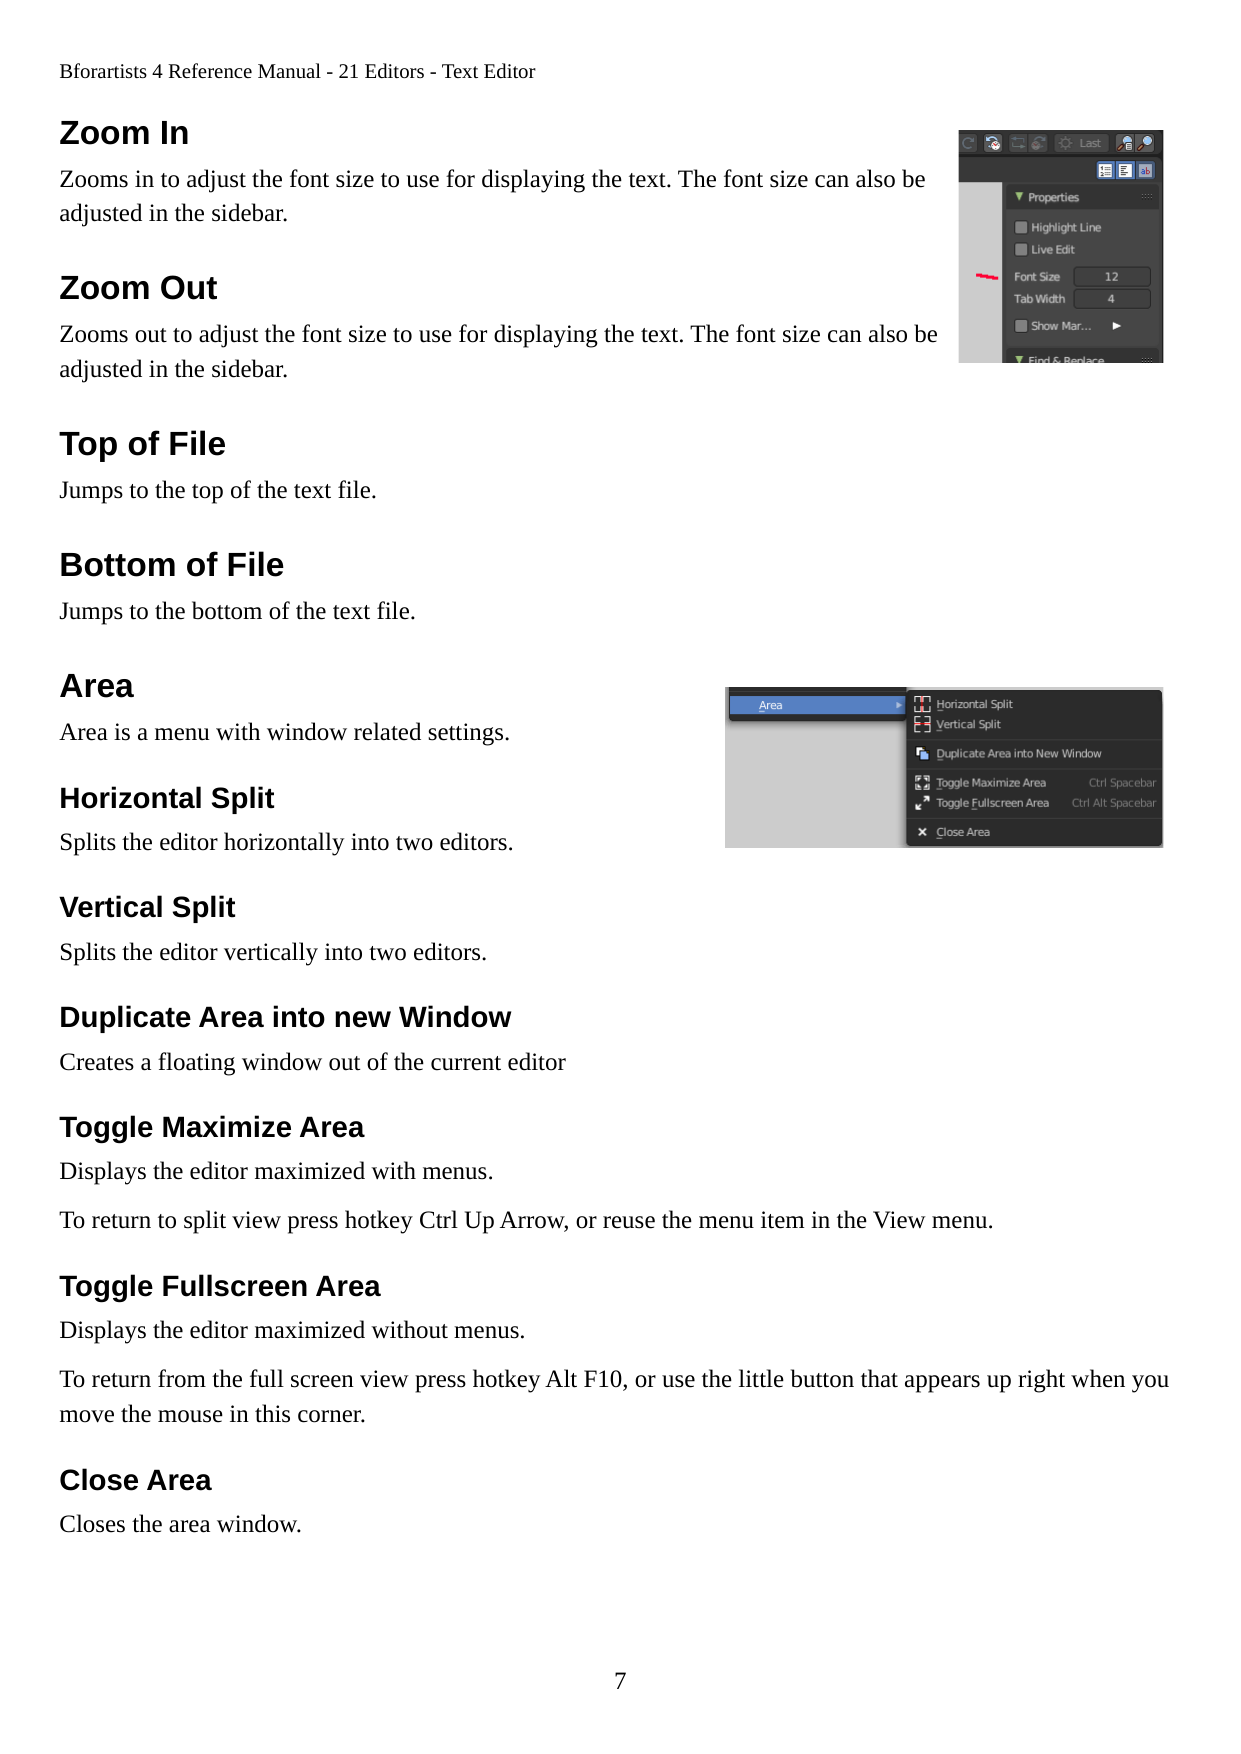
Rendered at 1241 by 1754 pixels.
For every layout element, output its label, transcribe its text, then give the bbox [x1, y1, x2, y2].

picture [725, 687, 1164, 848]
subtitle [1164, 268, 1181, 307]
subtitle Top of File [59, 424, 1181, 462]
subtitle Area [59, 666, 1181, 704]
subtitle Bottom of File [59, 545, 1181, 583]
subtitle Duplicate Area into new Window [59, 1000, 1181, 1034]
text Splits the editor horizontally into two editors. [59, 827, 1181, 856]
text Jumps to the top of the text file. [59, 475, 1181, 503]
text To return to split view press hotkey Ctrl Up Arrow, or reuse the menu item in the View menu. [59, 1206, 1181, 1234]
subtitle Toggle Fullscreen Area [59, 1269, 1181, 1303]
text Displays the editor maximized with menus. [59, 1156, 1181, 1185]
text To return from the full screen view press hotkey Alt F10, or use the little button that appears up right when you move the mouse in this corner. [59, 1364, 1181, 1428]
text Splits the editor vertically into two editors. [59, 937, 1181, 965]
subtitle Zoom In [59, 113, 1181, 151]
subtitle Vertical Split [59, 890, 1181, 924]
subtitle Close Area [59, 1463, 1181, 1496]
subtitle Toggle Maximize Area [59, 1110, 1181, 1144]
subtitle Horizontal Split [59, 781, 725, 814]
text Zooms out to adjust the font size to use for displaying the text. The font size can also be adjusted in the sidebar. [59, 319, 1181, 382]
picture [958, 130, 1164, 363]
text Closes the area window. [59, 1509, 1181, 1538]
text Zooms in to adjust the font size to use for displaying the text. The font size can also be adjusted in the sidebar. [59, 164, 958, 227]
subtitle [1164, 781, 1181, 814]
text Jumps to the bottom of the text file. [59, 596, 1181, 624]
subtitle Zoom Out [59, 268, 958, 307]
text Area is a menu with window related settings. [59, 717, 725, 746]
text Displays the editor maximized without menus. [59, 1315, 1181, 1344]
text Creates a floating window out of the current editor [59, 1047, 1181, 1075]
